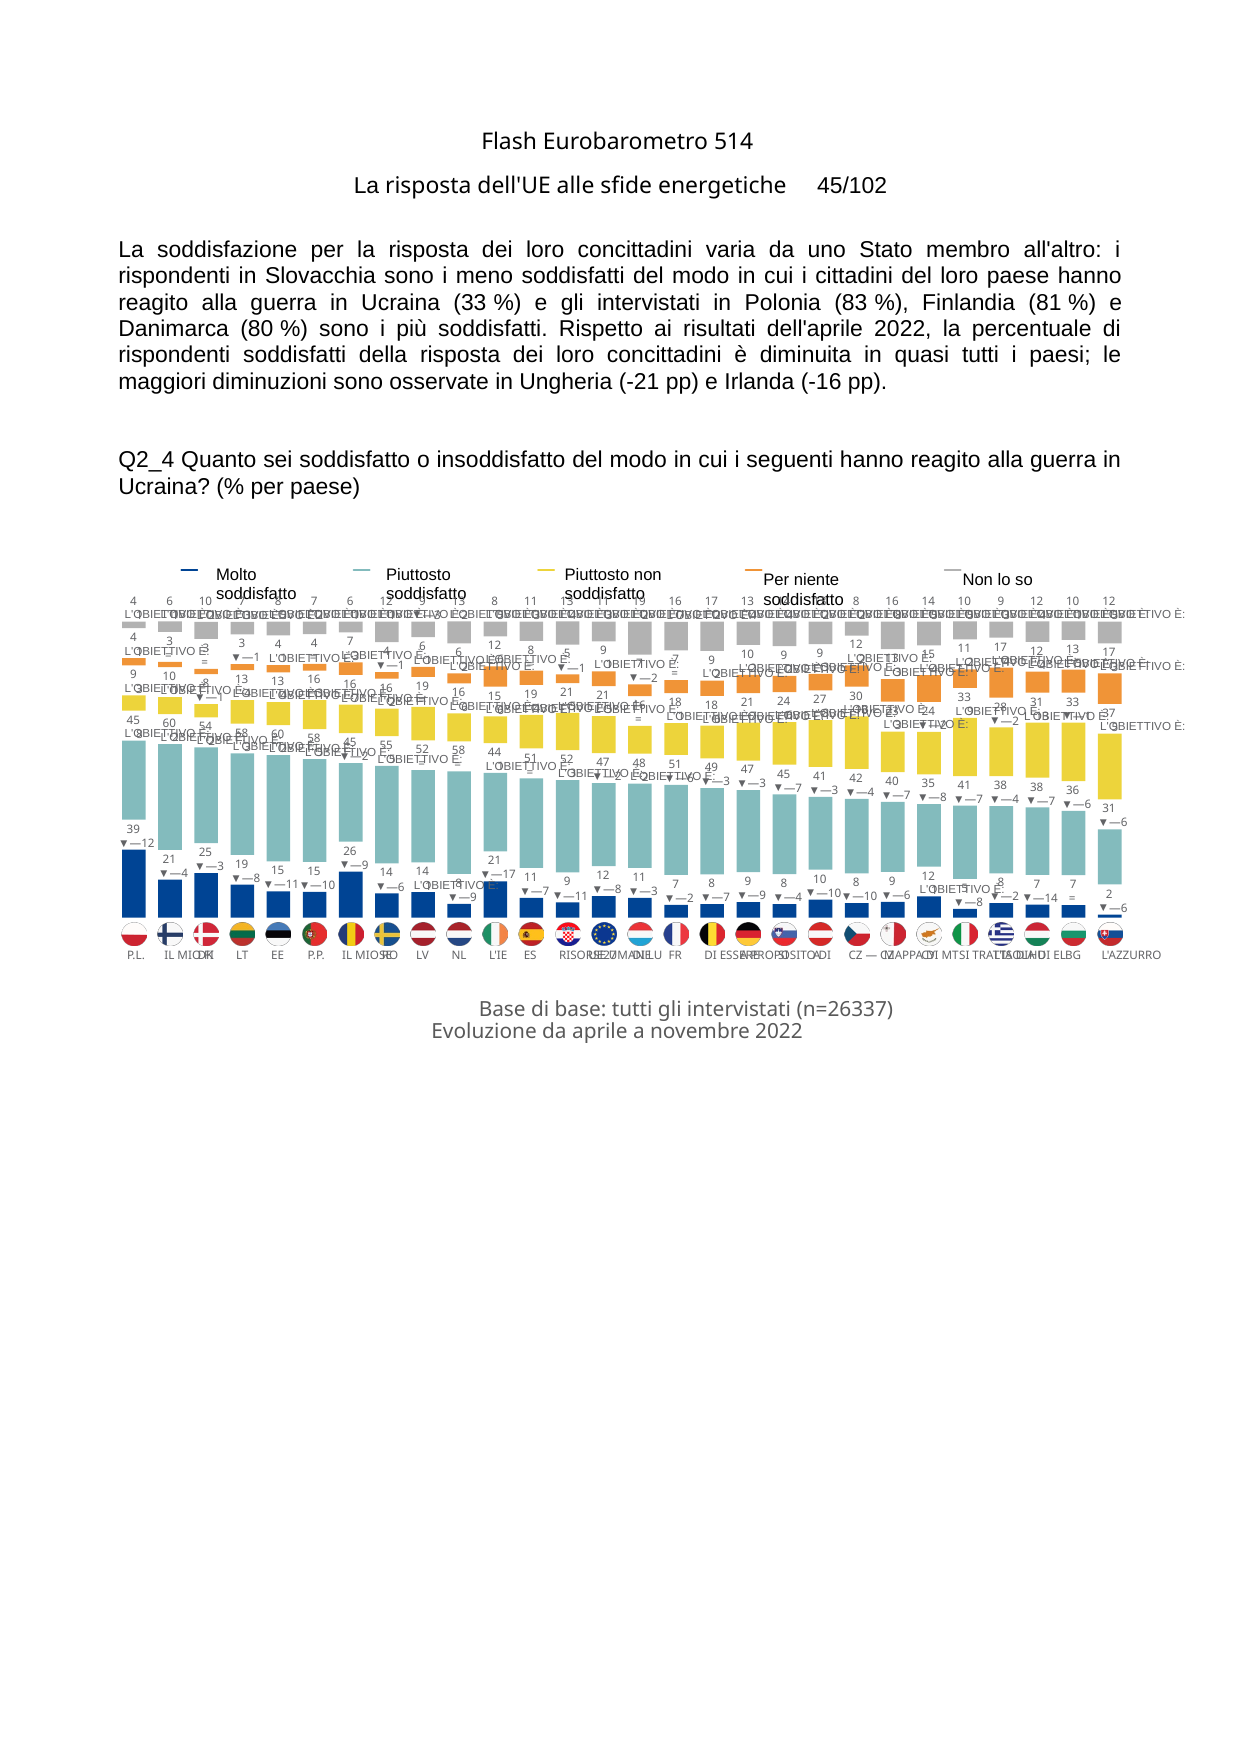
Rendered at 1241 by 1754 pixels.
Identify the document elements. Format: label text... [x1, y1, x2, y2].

picture [121, 922, 147, 946]
picture [302, 922, 327, 946]
picture [735, 922, 761, 946]
picture [988, 922, 1014, 946]
text La soddisfazione per la risposta dei loro concittadini varia da uno Stato membro all'altro: i rispondenti in Slovacchia sono i meno soddisfatti del modo in cui i cittadini del loro paese hanno reagito alla guerra in Ucraina (33 %) e gli intervistati in Polonia (83 %), Finlandia (81 %) e Danimarca (80 %) sono i più soddisfatti. Rispetto ai risultati dell'aprile 2022, la percentuale di rispondenti soddisfatti della risposta dei loro concittadini è diminuita in quasi tutti i paesi; le maggiori diminuzioni sono osservate in Ungheria (-21 pp) e Irlanda (-16 pp). [118, 236, 1122, 394]
picture [916, 922, 942, 946]
picture [193, 922, 219, 946]
picture [482, 922, 508, 946]
picture [1024, 922, 1050, 946]
picture [1097, 922, 1123, 946]
picture [265, 922, 291, 946]
picture [157, 922, 183, 946]
picture [663, 922, 689, 946]
picture [627, 922, 653, 946]
picture [338, 922, 364, 946]
picture [1061, 922, 1086, 946]
picture [374, 922, 400, 946]
picture [844, 922, 870, 946]
picture [771, 922, 797, 946]
picture [699, 922, 725, 946]
picture [880, 922, 906, 946]
picture [518, 922, 544, 946]
text Q2_4 Quanto sei soddisfatto o insoddisfatto del modo in cui i seguenti hanno reagito alla guerra in Ucraina? (% per paese) [118, 446, 1122, 499]
picture [591, 922, 617, 946]
picture [446, 922, 472, 946]
picture [410, 922, 436, 946]
picture [808, 922, 833, 946]
picture [555, 922, 581, 946]
picture [229, 922, 255, 946]
picture [952, 922, 978, 946]
